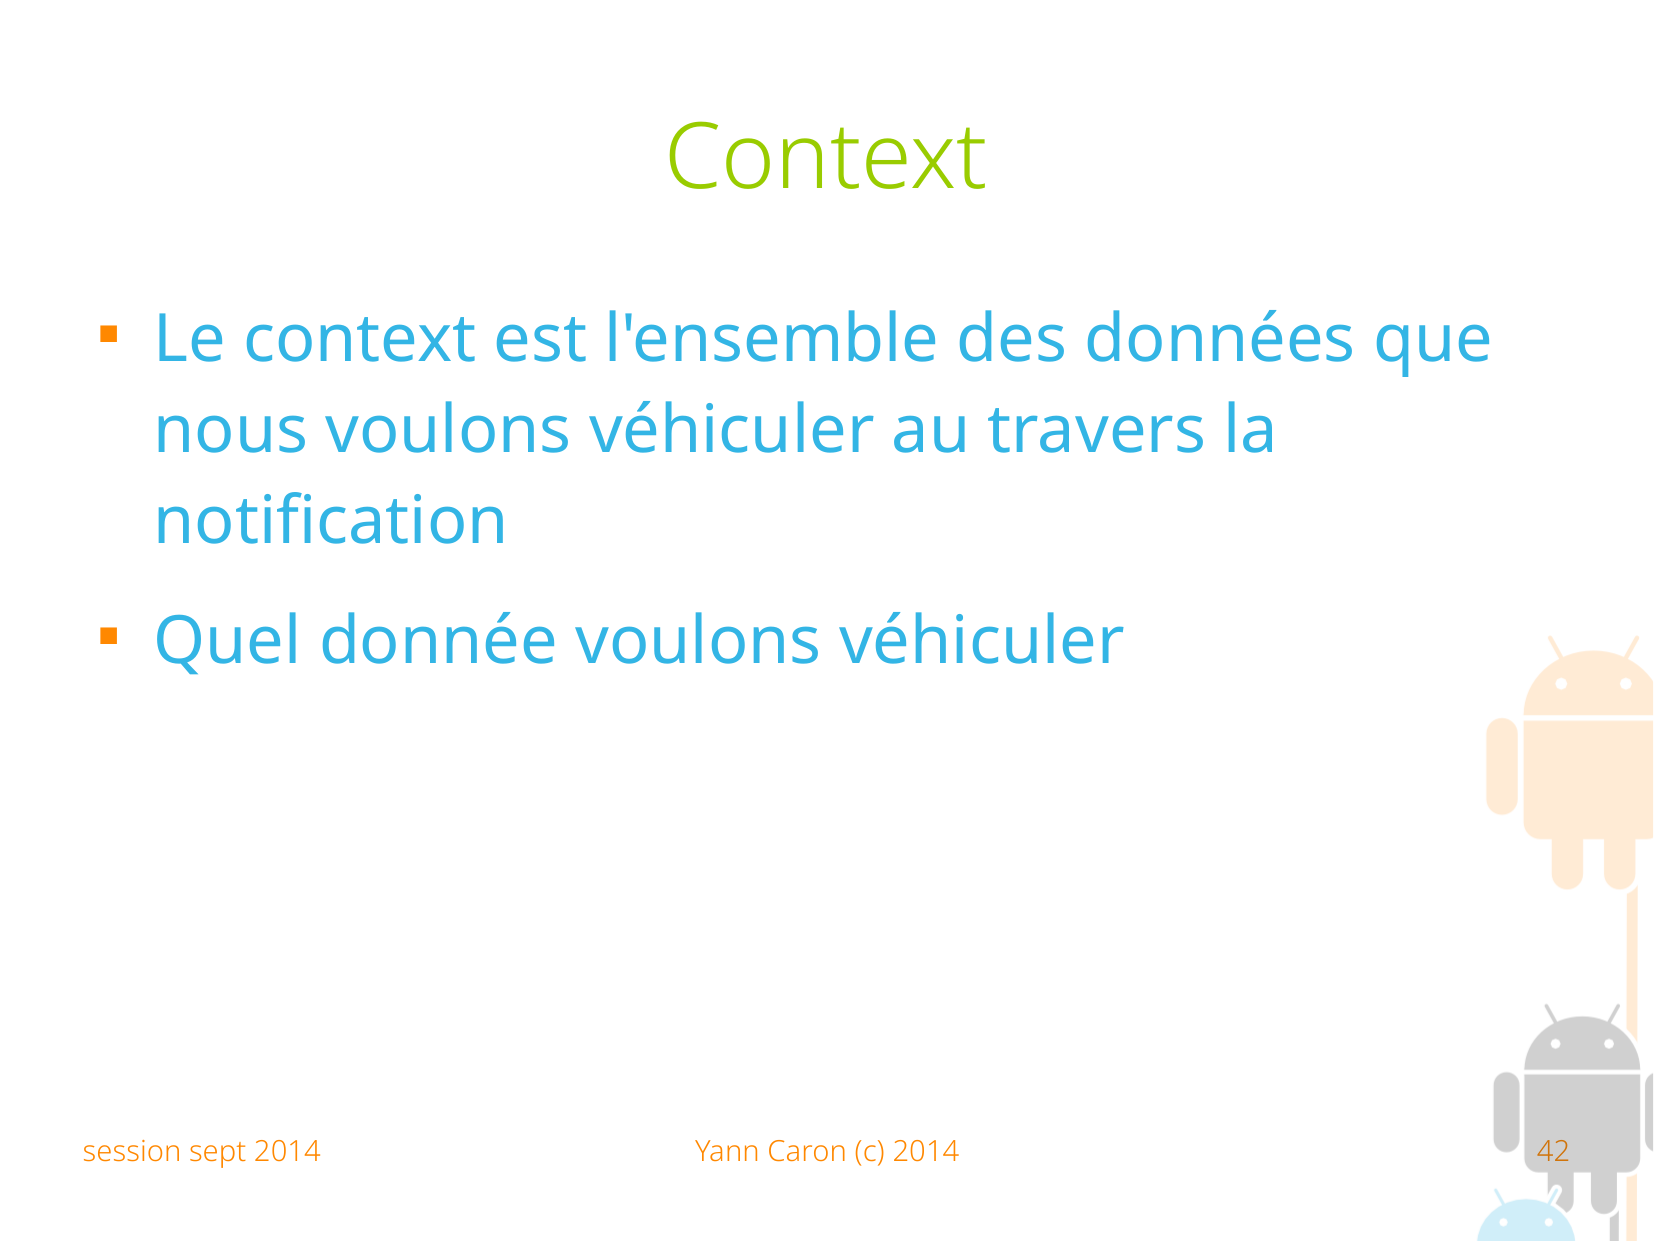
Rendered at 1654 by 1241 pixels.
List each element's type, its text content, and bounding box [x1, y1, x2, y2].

title Context [82, 49, 1571, 257]
picture [240, 423, 1654, 1241]
list Le context est l'ensemble des données que nous voulons véhiculer au travers la notification Quel donnée voulons véhiculer [82, 290, 1571, 1010]
